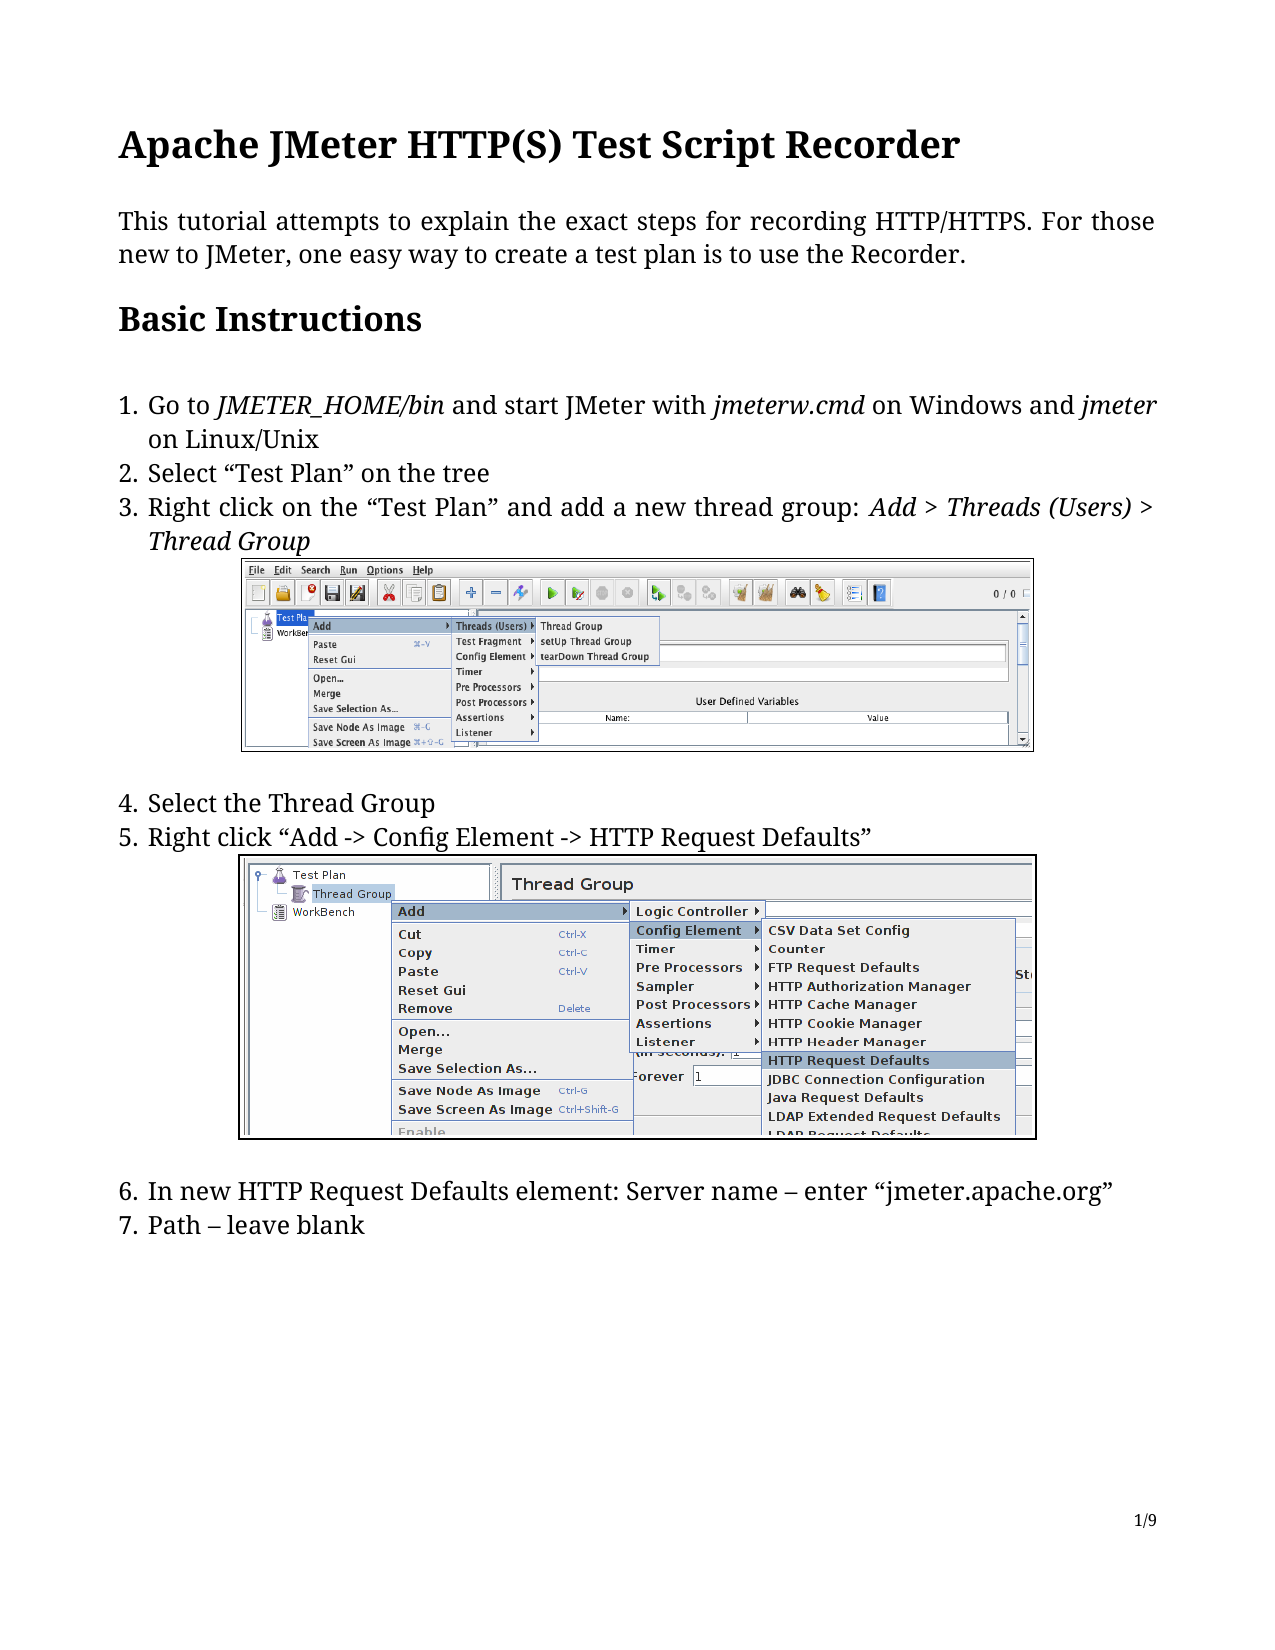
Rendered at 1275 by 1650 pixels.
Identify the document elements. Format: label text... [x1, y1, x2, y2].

list Right click “Add -> Config Element -> HTTP Request Defaults” [118, 820, 1157, 854]
list Select the Thread Group [118, 786, 1157, 820]
subtitle Basic Instructions [118, 296, 1157, 342]
text Apache JMeter HTTP(S) Test Script Recorder [118, 118, 1157, 169]
picture [244, 561, 1031, 748]
picture [243, 858, 1032, 1135]
list Path – leave blank [118, 1208, 1157, 1242]
text This tutorial attempts to explain the exact steps for recording HTTP/HTTPS. For those new to JMeter, one easy way to create a test plan is to use the Recorder. [118, 203, 1157, 271]
list Go to JMETER_HOME/bin and start JMeter with jmeterw.cmd on Windows and jmeter on Linux/Unix [118, 388, 1157, 456]
list In new HTTP Request Defaults element: Server name – enter “jmeter.apache.org” [118, 1174, 1157, 1208]
list Right click on the “Test Plan” and add a new thread group: Add > Threads (Users) > Thread Group [118, 490, 1157, 558]
list Select “Test Plan” on the tree [118, 456, 1157, 490]
